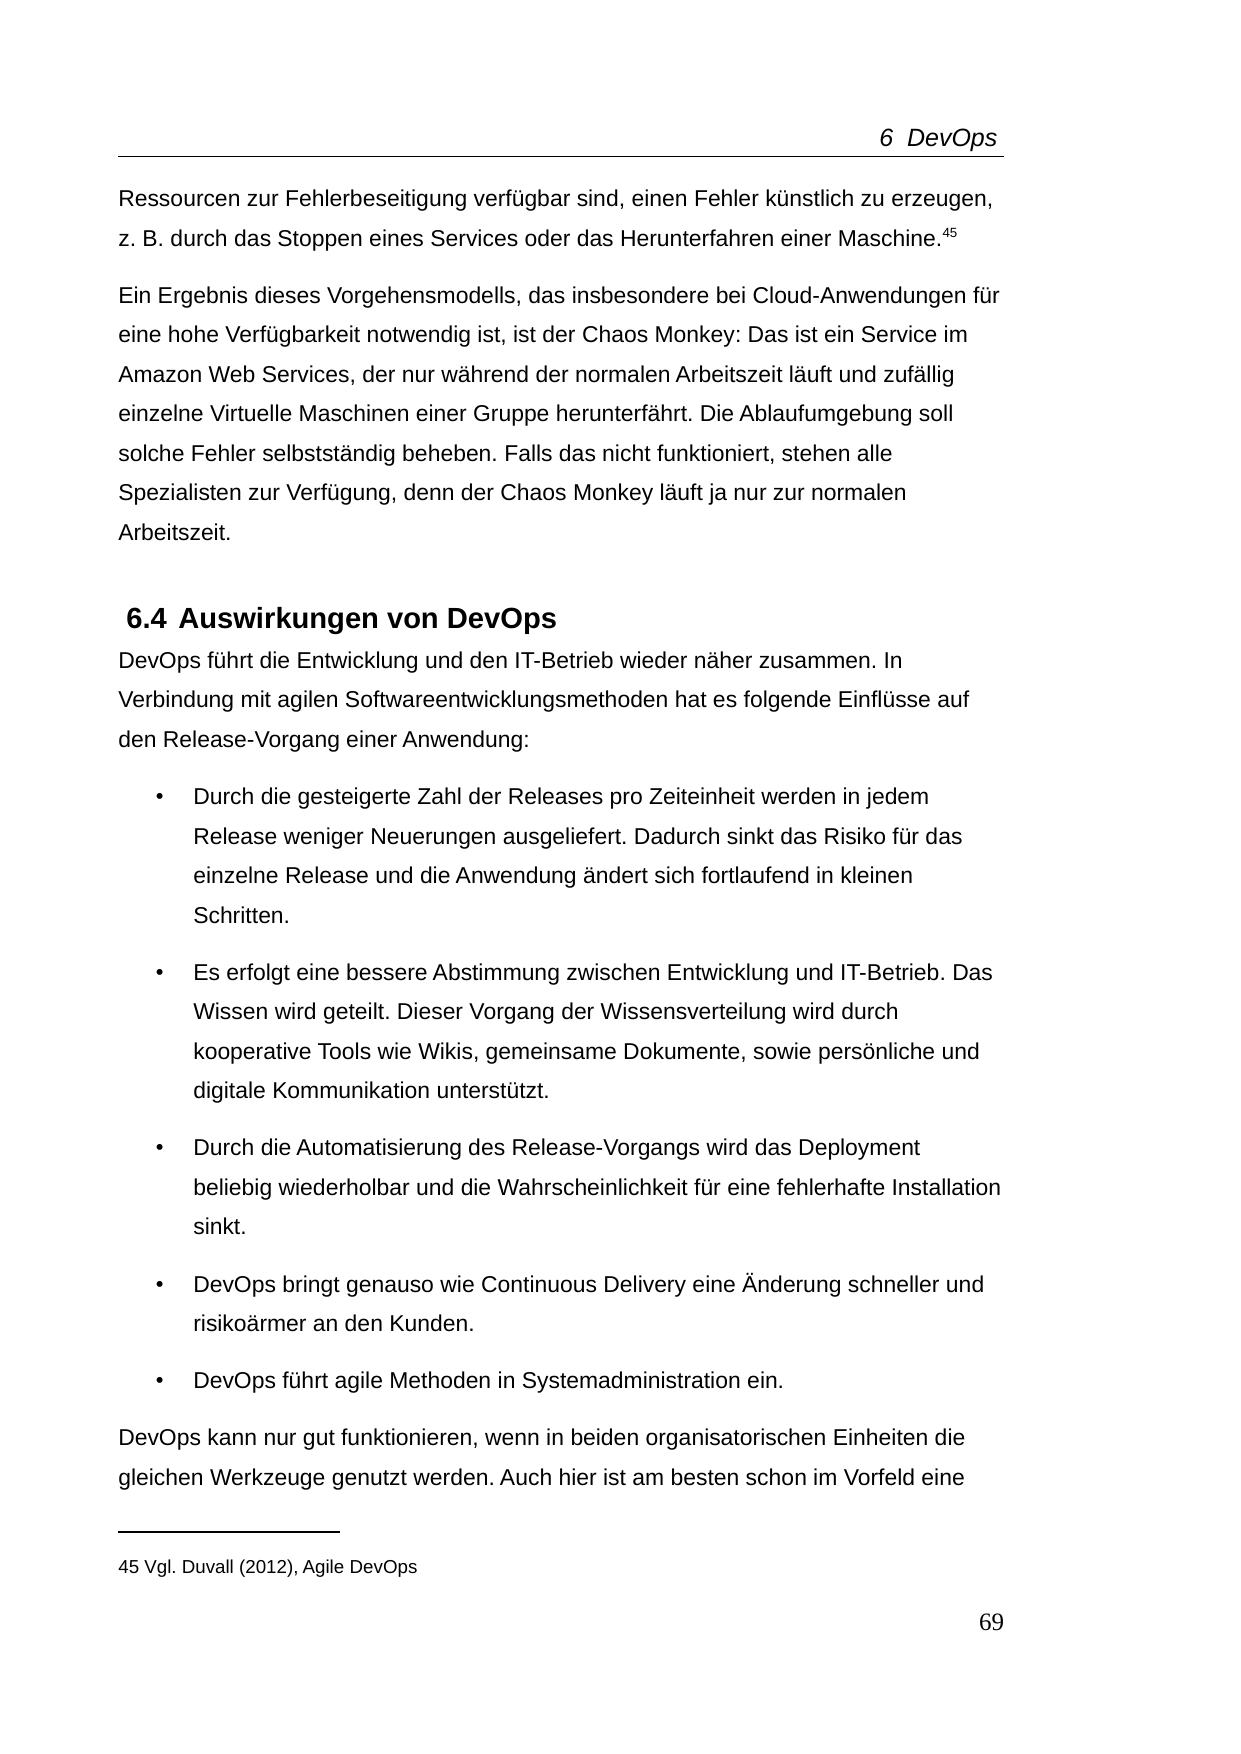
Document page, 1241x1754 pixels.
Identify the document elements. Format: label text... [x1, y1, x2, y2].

list DevOps bringt genauso wie Continuous Delivery eine Änderung schneller und risikoärmer an den Kunden. [156, 1271, 1004, 1336]
text Vgl. Duvall (2012), Agile DevOps [118, 1556, 1004, 1578]
text Ressourcen zur Fehlerbeseitigung verfügbar sind, einen Fehler künstlich zu erzeugen, z. B. durch das Stoppen eines Services oder das Herunterfahren einer Maschine. [118, 185, 1004, 251]
subtitle Auswirkungen von DevOps [118, 601, 1004, 634]
text Ein Ergebnis dieses Vorgehensmodells, das insbesondere bei Cloud-Anwendungen für eine hohe Verfügbarkeit notwendig ist, ist der Chaos Monkey: Das ist ein Service im Amazon Web Services, der nur während der normalen Arbeitszeit läuft und zufällig einzelne Virtuelle Maschinen einer Gruppe herunterfährt. Die Ablaufumgebung soll solche Fehler selbstständig beheben. Falls das nicht funktioniert, stehen alle Spezialisten zur Verfügung, denn der Chaos Monkey läuft ja nur zur normalen Arbeitszeit. [118, 282, 1004, 545]
list Durch die gesteigerte Zahl der Releases pro Zeiteinheit werden in jedem Release weniger Neuerungen ausgeliefert. Dadurch sinkt das Risiko für das einzelne Release und die Anwendung ändert sich fortlaufend in kleinen Schritten. [156, 783, 1004, 928]
list DevOps führt agile Methoden in Systemadministration ein. [156, 1367, 1004, 1393]
list Es erfolgt eine bessere Abstimmung zwischen Entwicklung und IT-Betrieb. Das Wissen wird geteilt. Dieser Vorgang der Wissensverteilung wird durch kooperative Tools wie Wikis, gemeinsame Dokumente, sowie persönliche und digitale Kommunikation unterstützt. [156, 959, 1004, 1103]
list Durch die Automatisierung des Release-Vorgangs wird das Deployment beliebig wiederholbar und die Wahrscheinlichkeit für eine fehlerhafte Installation sinkt. [156, 1134, 1004, 1240]
text DevOps führt die Entwicklung und den IT-Betrieb wieder näher zusammen. In Verbindung mit agilen Softwareentwicklungsmethoden hat es folgende Einflüsse auf den Release-Vorgang einer Anwendung: [118, 647, 1004, 752]
text DevOps kann nur gut funktionieren, wenn in beiden organisatorischen Einheiten die gleichen Werkzeuge genutzt werden. Auch hier ist am besten schon im Vorfeld eine [118, 1424, 1004, 1490]
